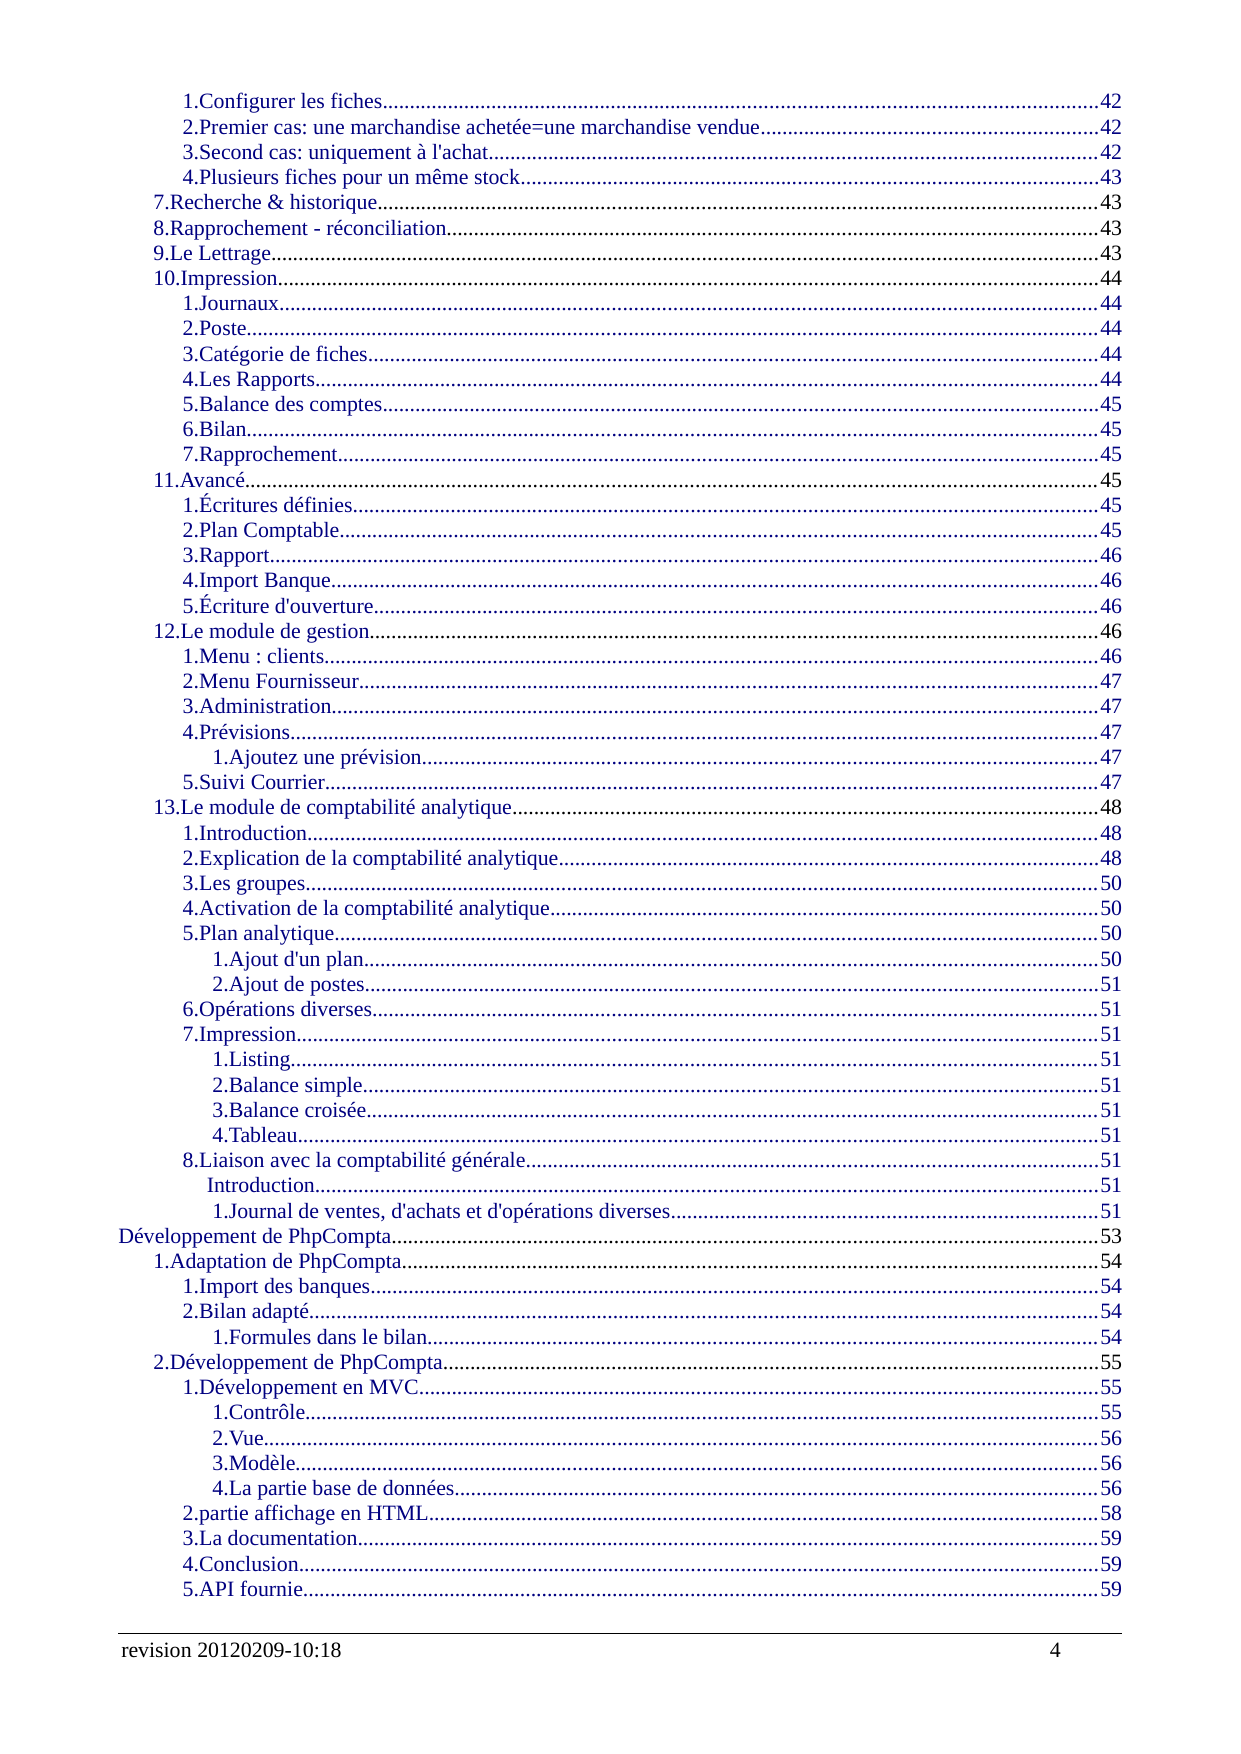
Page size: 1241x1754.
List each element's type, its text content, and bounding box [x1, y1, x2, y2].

text 2.Poste 44 [177, 315, 1122, 341]
text 2.Explication de la comptabilité analytique 48 [177, 845, 1122, 870]
text 5.API fournie 59 [177, 1576, 1122, 1601]
text 1.Menu : clients 46 [177, 643, 1122, 668]
text 2.Menu Fournisseur 47 [177, 668, 1122, 693]
text 9.Le Lettrage 43 [148, 240, 1122, 265]
text 10.Impression 44 [148, 265, 1122, 290]
text 1.Introduction 48 [177, 819, 1122, 845]
text 2.Plan Comptable 45 [177, 517, 1122, 542]
text 3.Administration 47 [177, 693, 1122, 719]
text 1.Formules dans le bilan 54 [207, 1324, 1122, 1349]
text 4.Activation de la comptabilité analytique 50 [177, 895, 1122, 920]
text 7.Impression 51 [177, 1021, 1122, 1046]
text 12.Le module de gestion 46 [148, 618, 1122, 643]
text 3.Les groupes 50 [177, 870, 1122, 895]
text 5.Suivi Courrier 47 [177, 769, 1122, 794]
text 13.Le module de comptabilité analytique 48 [148, 794, 1122, 819]
text 2.Bilan adapté 54 [177, 1298, 1122, 1324]
text 5.Plan analytique 50 [177, 920, 1122, 946]
text 1.Adaptation de PhpCompta 54 [148, 1248, 1122, 1273]
text 3.La documentation 59 [177, 1525, 1122, 1551]
text 3.Catégorie de fiches 44 [177, 341, 1122, 366]
text 11.Avancé 45 [148, 467, 1122, 492]
text 2.Vue 56 [207, 1424, 1122, 1450]
text 1.Journaux 44 [177, 290, 1122, 315]
text 6.Bilan 45 [177, 416, 1122, 441]
text 8.Rapprochement - réconciliation 43 [148, 214, 1122, 240]
text 4.Plusieurs fiches pour un même stock 43 [177, 164, 1122, 189]
text 5.Écriture d'ouverture 46 [177, 593, 1122, 618]
text 4.Tableau 51 [207, 1122, 1122, 1147]
text 1.Développement en MVC 55 [177, 1374, 1122, 1399]
text 2.Développement de PhpCompta 55 [148, 1349, 1122, 1374]
text 1.Import des banques 54 [177, 1273, 1122, 1298]
text 4.Les Rapports 44 [177, 366, 1122, 391]
text Introduction 51 [207, 1172, 1122, 1198]
text 2.Ajout de postes 51 [207, 971, 1122, 996]
text 1.Écritures définies 45 [177, 492, 1122, 517]
text 7.Rapprochement 45 [177, 441, 1122, 467]
text 4.Prévisions 47 [177, 719, 1122, 744]
text 4.Conclusion 59 [177, 1551, 1122, 1576]
text 2.Premier cas: une marchandise achetée=une marchandise vendue 42 [177, 114, 1122, 139]
text 1.Contrôle 55 [207, 1399, 1122, 1424]
text 5.Balance des comptes 45 [177, 391, 1122, 416]
text 4.La partie base de données 56 [207, 1475, 1122, 1500]
text 7.Recherche & historique 43 [148, 189, 1122, 214]
text 6.Opérations diverses 51 [177, 996, 1122, 1021]
text 2.Balance simple 51 [207, 1072, 1122, 1097]
text 1.Ajoutez une prévision 47 [207, 744, 1122, 769]
text 3.Second cas: uniquement à l'achat 42 [177, 139, 1122, 164]
text 1.Journal de ventes, d'achats et d'opérations diverses 51 [207, 1198, 1122, 1223]
text 1.Configurer les fiches 42 [177, 88, 1122, 114]
text 4.Import Banque 46 [177, 567, 1122, 593]
text 3.Balance croisée 51 [207, 1097, 1122, 1122]
text 2.partie affichage en HTML 58 [177, 1500, 1122, 1525]
text 1.Listing 51 [207, 1046, 1122, 1072]
text 3.Modèle 56 [207, 1450, 1122, 1475]
text 8.Liaison avec la comptabilité générale 51 [177, 1147, 1122, 1172]
text 3.Rapport 46 [177, 542, 1122, 567]
text Développement de PhpCompta 53 [118, 1223, 1122, 1248]
text 1.Ajout d'un plan 50 [207, 946, 1122, 971]
